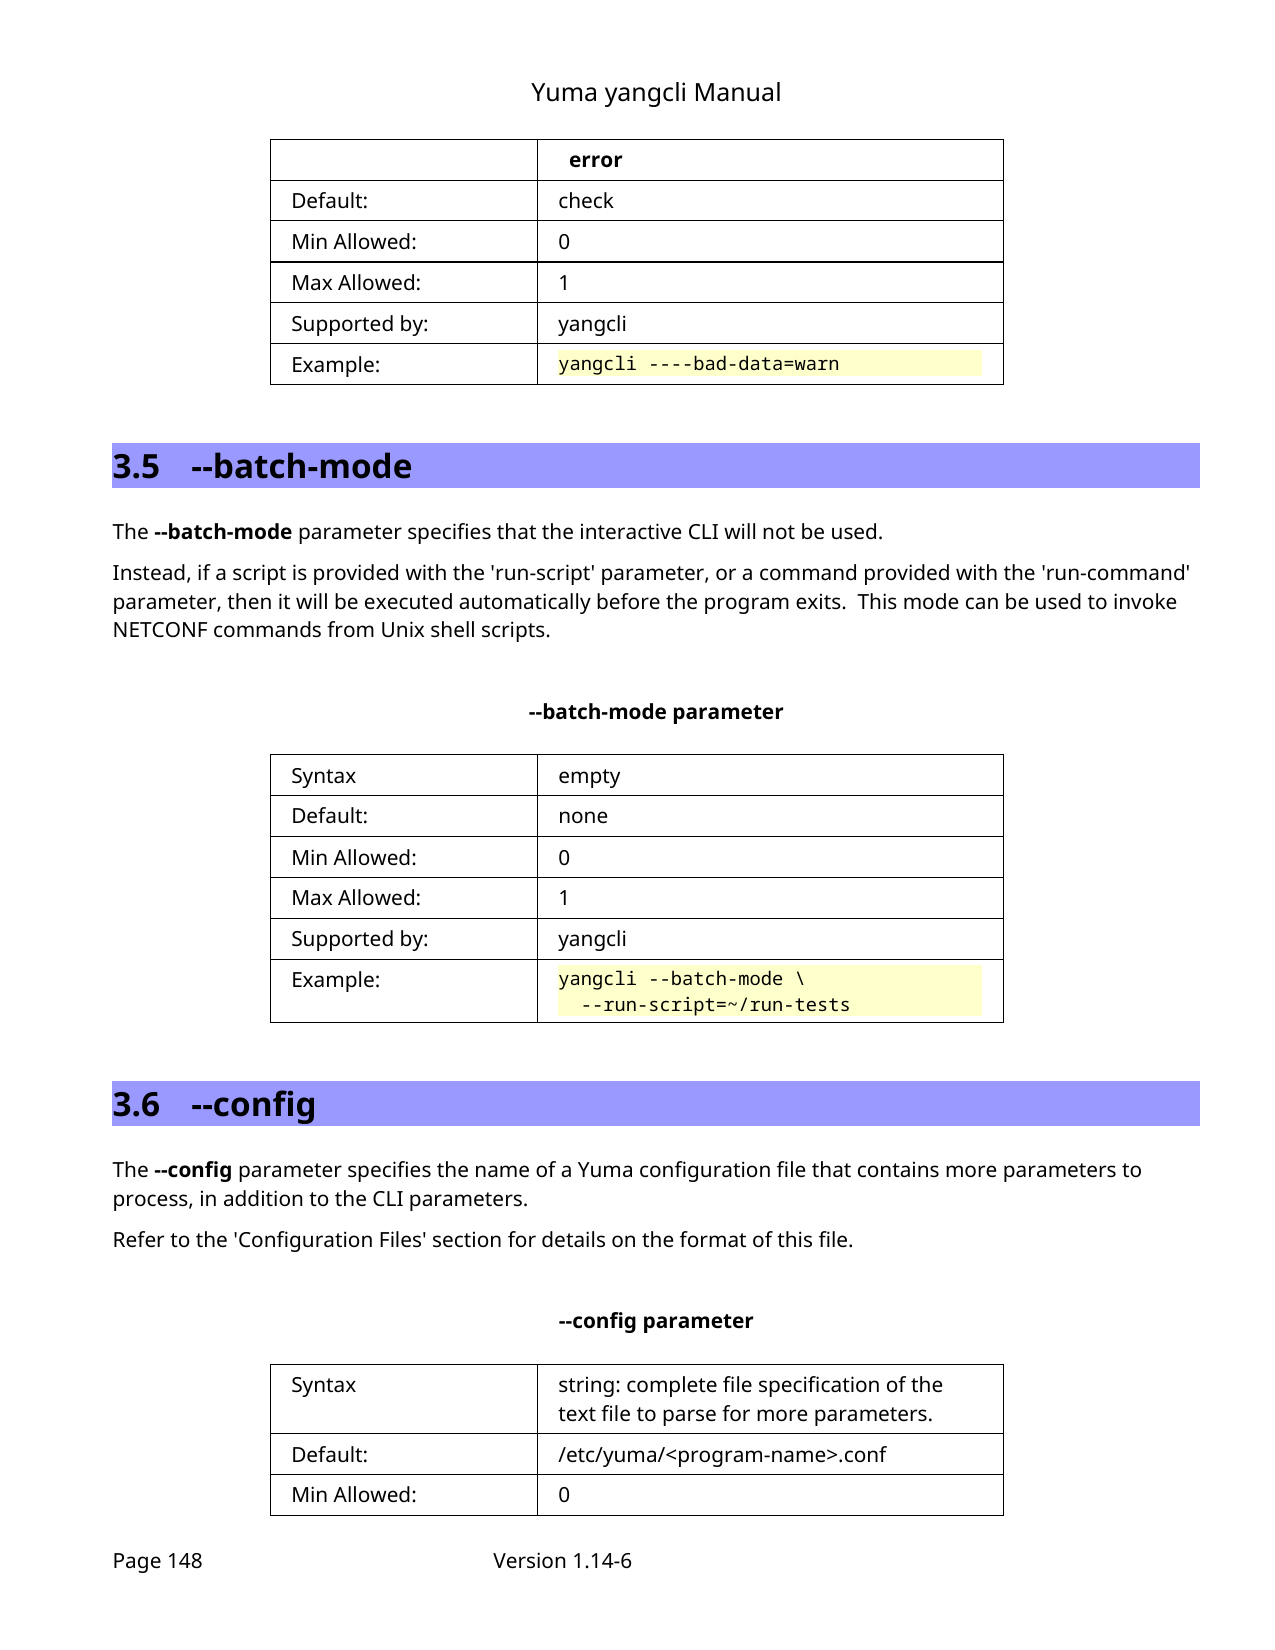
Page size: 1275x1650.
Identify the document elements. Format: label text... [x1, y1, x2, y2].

table_cell Example: [271, 960, 537, 1022]
table_header string: complete file specification of the text file to parse for more parameters. [538, 1365, 1003, 1433]
table_cell check [538, 181, 1003, 220]
table_cell Example: [271, 344, 537, 384]
table_cell Min Allowed: [271, 837, 537, 877]
text The --batch-mode parameter specifies that the interactive CLI will not be used. [112, 517, 1200, 546]
table_cell Default: [271, 1434, 537, 1474]
table_cell 0 [538, 221, 1003, 261]
table_cell 1 [538, 878, 1003, 918]
table_cell 0 [538, 837, 1003, 877]
table_cell none [538, 796, 1003, 836]
table_header empty [538, 755, 1003, 795]
table_cell Default: [271, 796, 537, 836]
subtitle --config parameter [127, 1307, 1185, 1335]
table_header Syntax [271, 1365, 537, 1433]
subtitle --batch-mode [112, 443, 1200, 488]
table_cell Max Allowed: [271, 878, 537, 918]
table_header Syntax [271, 755, 537, 795]
text The --config parameter specifies the name of a Yuma configuration file that contains more parameters to process, in addition to the CLI parameters. [112, 1155, 1200, 1212]
table_header error [538, 140, 1003, 179]
table_cell Default: [271, 181, 537, 220]
text Instead, if a script is provided with the 'run-script' parameter, or a command provided with the 'run-command' parameter, then it will be executed automatically before the program exits. This mode can be used to invoke NETCONF commands from Unix shell scripts. [112, 558, 1200, 644]
table_cell yangcli [538, 303, 1003, 343]
table_cell Min Allowed: [271, 221, 537, 261]
table_cell Supported by: [271, 919, 537, 959]
table_cell yangcli ----bad-data=warn [538, 344, 1003, 384]
table_cell Max Allowed: [271, 263, 537, 302]
text Refer to the 'Configuration Files' section for details on the format of this file. [112, 1225, 1200, 1253]
table_cell Supported by: [271, 303, 537, 343]
table_cell /etc/yuma/<program-name>.conf [538, 1434, 1003, 1474]
table_cell yangcli --batch-mode \ --run-script=~/run-tests [538, 960, 1003, 1022]
subtitle --batch-mode parameter [127, 697, 1185, 726]
table_cell 0 [538, 1475, 1003, 1515]
table_cell 1 [538, 263, 1003, 302]
table_cell Min Allowed: [271, 1475, 537, 1515]
table_cell yangcli [538, 919, 1003, 959]
subtitle --config [112, 1081, 1200, 1126]
table_header [271, 140, 537, 179]
